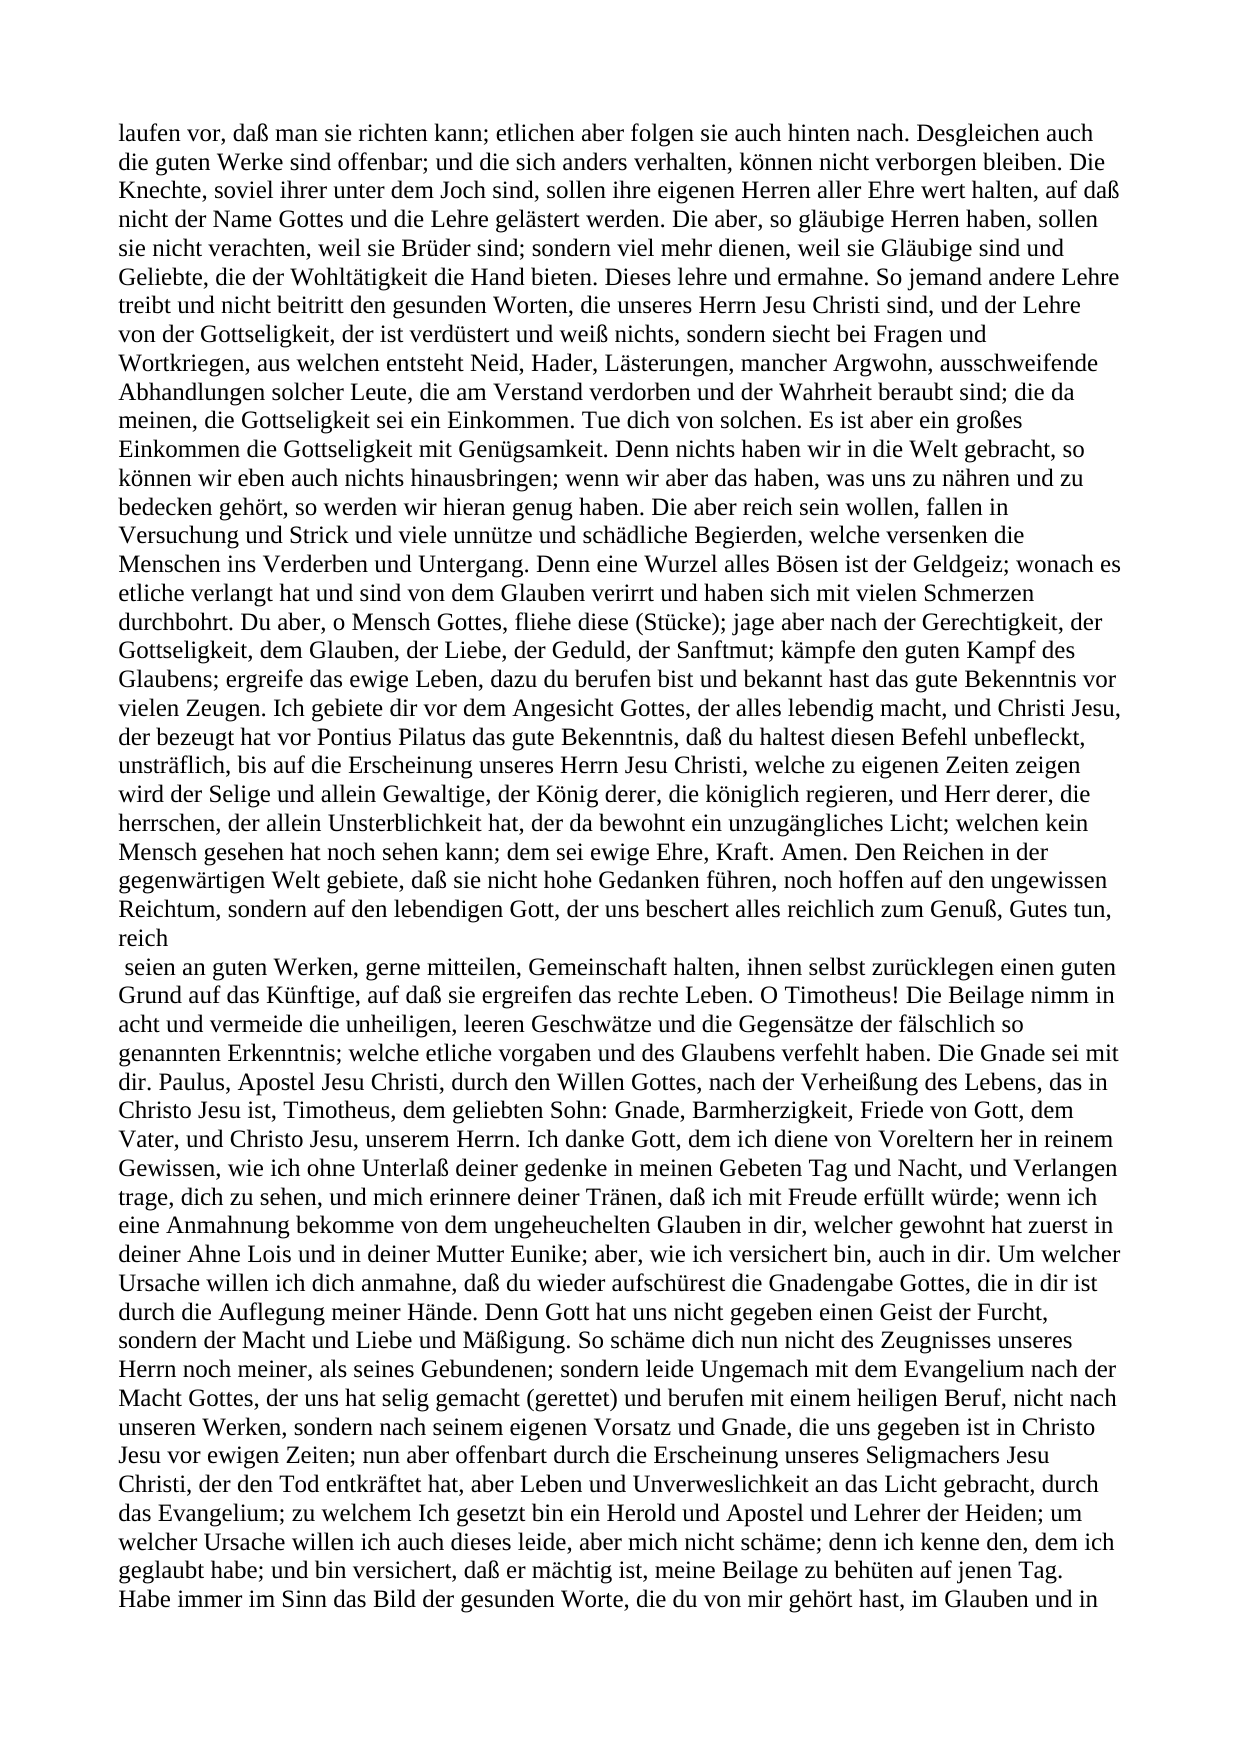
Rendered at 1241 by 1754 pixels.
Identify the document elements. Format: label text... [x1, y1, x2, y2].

text seien an guten Werken, gerne mitteilen, Gemeinschaft halten, ihnen selbst zurücklegen einen guten Grund auf das Künftige, auf daß sie ergreifen das rechte Leben. O Timotheus! Die Beilage nimm in acht und vermeide die unheiligen, leeren Geschwätze und die Gegensätze der fälschlich so genannten Erkenntnis; welche etliche vorgaben und des Glaubens verfehlt haben. Die Gnade sei mit dir. Paulus, Apostel Jesu Christi, durch den Willen Gottes, nach der Verheißung des Lebens, das in Christo Jesu ist, Timotheus, dem geliebten Sohn: Gnade, Barmherzigkeit, Friede von Gott, dem Vater, und Christo Jesu, unserem Herrn. Ich danke Gott, dem ich diene von Voreltern her in reinem Gewissen, wie ich ohne Unterlaß deiner gedenke in meinen Gebeten Tag und Nacht, und Verlangen trage, dich zu sehen, und mich erinnere deiner Tränen, daß ich mit Freude erfüllt würde; wenn ich eine Anmahnung bekomme von dem ungeheuchelten Glauben in dir, welcher gewohnt hat zuerst in deiner Ahne Lois und in deiner Mutter Eunike; aber, wie ich versichert bin, auch in dir. Um welcher Ursache willen ich dich anmahne, daß du wieder aufschürest die Gnadengabe Gottes, die in dir ist durch die Auflegung meiner Hände. Denn Gott hat uns nicht gegeben einen Geist der Furcht, sondern der Macht und Liebe und Mäßigung. So schäme dich nun nicht des Zeugnisses unseres Herrn noch meiner, als seines Gebundenen; sondern leide Ungemach mit dem Evangelium nach der Macht Gottes, der uns hat selig gemacht (gerettet) und berufen mit einem heiligen Beruf, nicht nach unseren Werken, sondern nach seinem eigenen Vorsatz und Gnade, die uns gegeben ist in Christo Jesu vor ewigen Zeiten; nun aber offenbart durch die Erscheinung unseres Seligmachers Jesu Christi, der den Tod entkräftet hat, aber Leben und Unverweslichkeit an das Licht gebracht, durch das Evangelium; zu welchem Ich gesetzt bin ein Herold und Apostel und Lehrer der Heiden; um welcher Ursache willen ich auch dieses leide, aber mich nicht schäme; denn ich kenne den, dem ich geglaubt habe; und bin versichert, daß er mächtig ist, meine Beilage zu behüten auf jenen Tag. Habe immer im Sinn das Bild der gesunden Worte, die du von mir gehört hast, im Glauben und in [118, 952, 1122, 1613]
text laufen vor, daß man sie richten kann; etlichen aber folgen sie auch hinten nach. Desgleichen auch die guten Werke sind offenbar; und die sich anders verhalten, können nicht verborgen bleiben. Die Knechte, soviel ihrer unter dem Joch sind, sollen ihre eigenen Herren aller Ehre wert halten, auf daß nicht der Name Gottes und die Lehre gelästert werden. Die aber, so gläubige Herren haben, sollen sie nicht verachten, weil sie Brüder sind; sondern viel mehr dienen, weil sie Gläubige sind und Geliebte, die der Wohltätigkeit die Hand bieten. Dieses lehre und ermahne. So jemand andere Lehre treibt und nicht beitritt den gesunden Worten, die unseres Herrn Jesu Christi sind, und der Lehre von der Gottseligkeit, der ist verdüstert und weiß nichts, sondern siecht bei Fragen und Wortkriegen, aus welchen entsteht Neid, Hader, Lästerungen, mancher Argwohn, ausschweifende Abhandlungen solcher Leute, die am Verstand verdorben und der Wahrheit beraubt sind; die da meinen, die Gottseligkeit sei ein Einkommen. Tue dich von solchen. Es ist aber ein großes Einkommen die Gottseligkeit mit Genügsamkeit. Denn nichts haben wir in die Welt gebracht, so können wir eben auch nichts hinausbringen; wenn wir aber das haben, was uns zu nähren und zu bedecken gehört, so werden wir hieran genug haben. Die aber reich sein wollen, fallen in Versuchung und Strick und viele unnütze und schädliche Begierden, welche versenken die Menschen ins Verderben und Untergang. Denn eine Wurzel alles Bösen ist der Geldgeiz; wonach es etliche verlangt hat und sind von dem Glauben verirrt und haben sich mit vielen Schmerzen durchbohrt. Du aber, o Mensch Gottes, fliehe diese (Stücke); jage aber nach der Gerechtigkeit, der Gottseligkeit, dem Glauben, der Liebe, der Geduld, der Sanftmut; kämpfe den guten Kampf des Glaubens; ergreife das ewige Leben, dazu du berufen bist und bekannt hast das gute Bekenntnis vor vielen Zeugen. Ich gebiete dir vor dem Angesicht Gottes, der alles lebendig macht, und Christi Jesu, der bezeugt hat vor Pontius Pilatus das gute Bekenntnis, daß du haltest diesen Befehl unbefleckt, unsträflich, bis auf die Erscheinung unseres Herrn Jesu Christi, welche zu eigenen Zeiten zeigen wird der Selige und allein Gewaltige, der König derer, die königlich regieren, und Herr derer, die herrschen, der allein Unsterblichkeit hat, der da bewohnt ein unzugängliches Licht; welchen kein Mensch gesehen hat noch sehen kann; dem sei ewige Ehre, Kraft. Amen. Den Reichen in der gegenwärtigen Welt gebiete, daß sie nicht hohe Gedanken führen, noch hoffen auf den ungewissen Reichtum, sondern auf den lebendigen Gott, der uns beschert alles reichlich zum Genuß, Gutes tun, reich [118, 118, 1122, 952]
